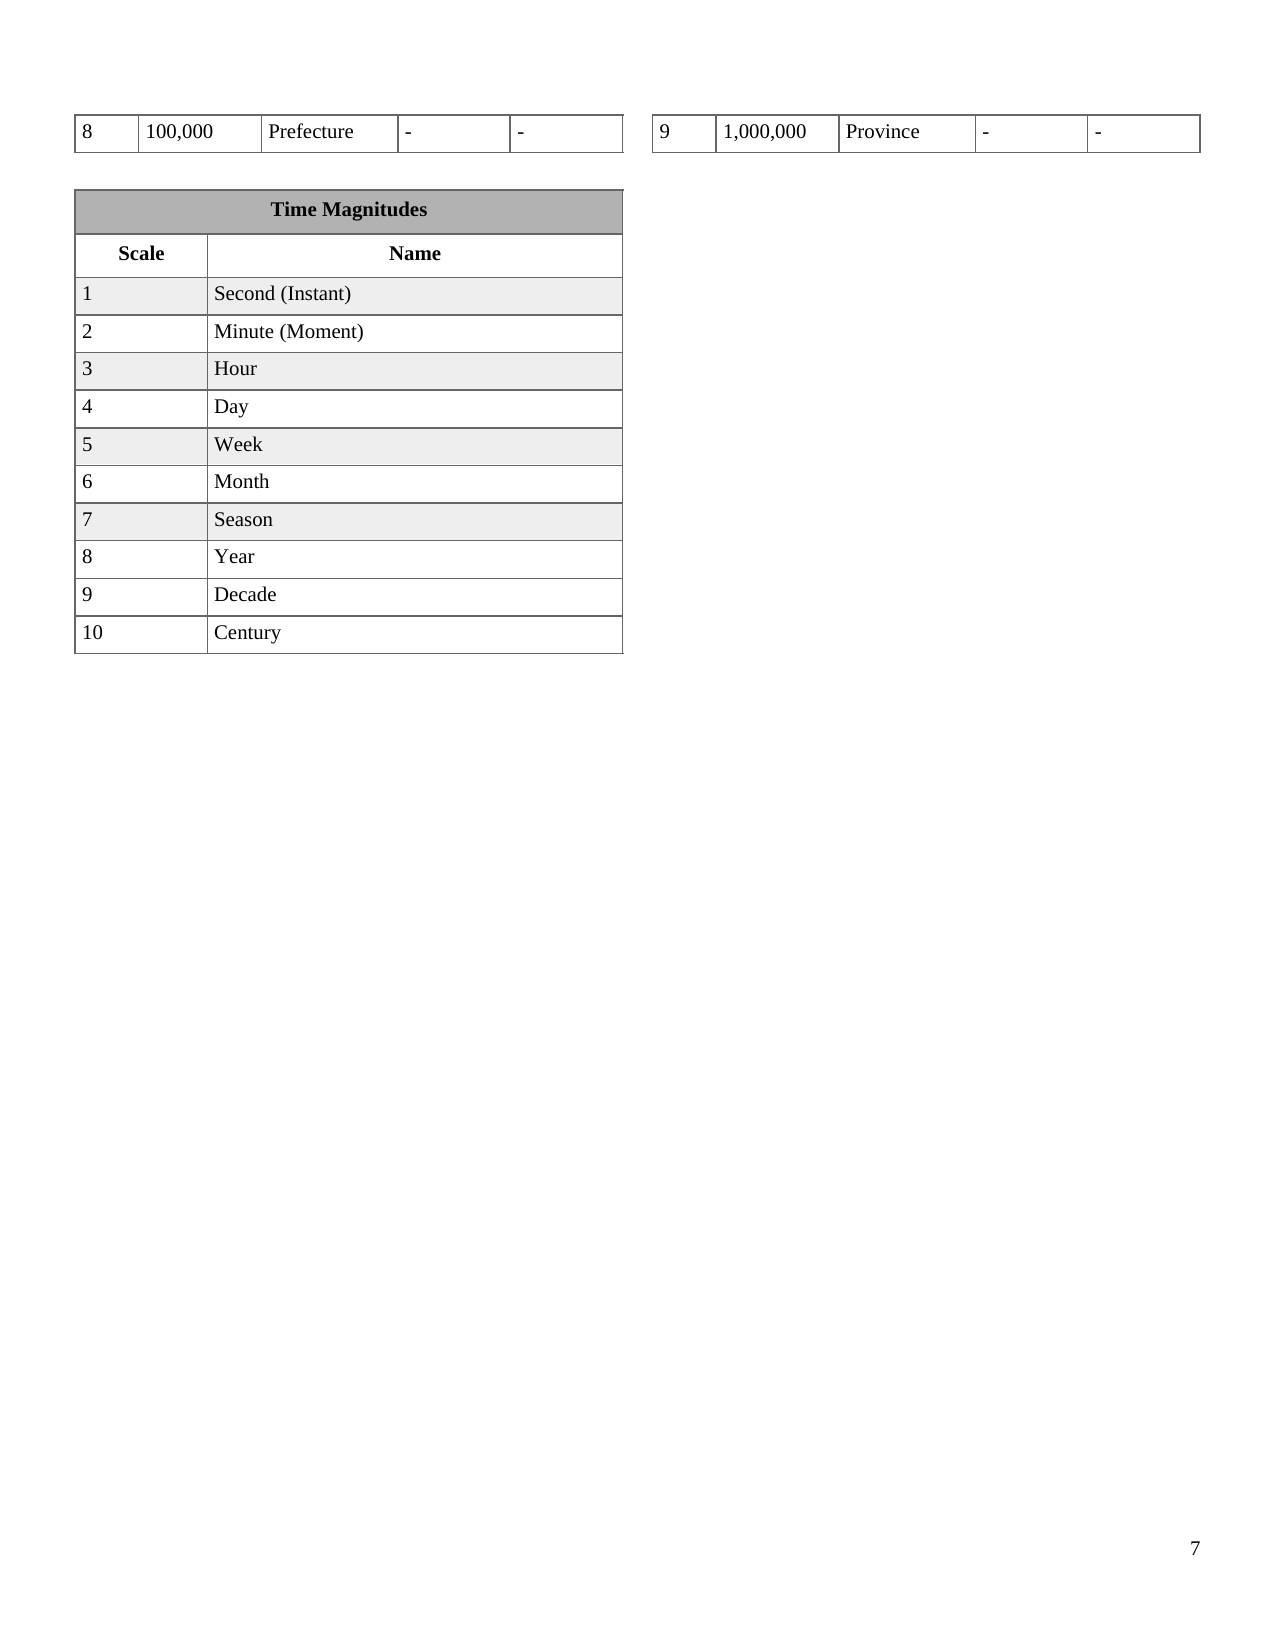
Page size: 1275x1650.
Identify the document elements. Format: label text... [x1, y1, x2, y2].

table_cell Month [208, 466, 622, 502]
table_cell - [511, 116, 622, 152]
table_cell - [976, 116, 1087, 152]
table_cell 4 [76, 391, 207, 427]
table_cell Week [208, 429, 622, 464]
table_cell 10 [76, 617, 207, 653]
table_cell 1,000,000 [717, 116, 838, 152]
table_cell 5 [76, 429, 207, 464]
table_cell Day [208, 391, 622, 427]
table_cell Century [208, 617, 622, 653]
table_cell Decade [208, 579, 622, 615]
table_cell Second (Instant) [208, 278, 622, 314]
table_cell Prefecture [262, 116, 397, 152]
table_cell 3 [76, 353, 207, 389]
table_cell - [1088, 116, 1199, 152]
table_cell 8 [76, 541, 207, 577]
table_cell Minute (Moment) [208, 316, 622, 352]
table_cell Scale [76, 235, 207, 277]
table_cell Province [840, 116, 975, 152]
table_cell 6 [76, 466, 207, 502]
table_cell Season [208, 504, 622, 540]
table_cell 2 [76, 316, 207, 352]
table_cell - [399, 116, 509, 152]
table_cell 9 [76, 579, 207, 615]
table_cell Name [208, 235, 622, 277]
table_cell 1 [76, 278, 207, 314]
table_cell 100,000 [139, 116, 261, 152]
table_cell 9 [653, 116, 715, 152]
table_cell 7 [76, 504, 207, 540]
table_cell 8 [76, 116, 138, 152]
table_header Time Magnitudes [76, 191, 622, 233]
table_cell Hour [208, 353, 622, 389]
table_cell Year [208, 541, 622, 577]
